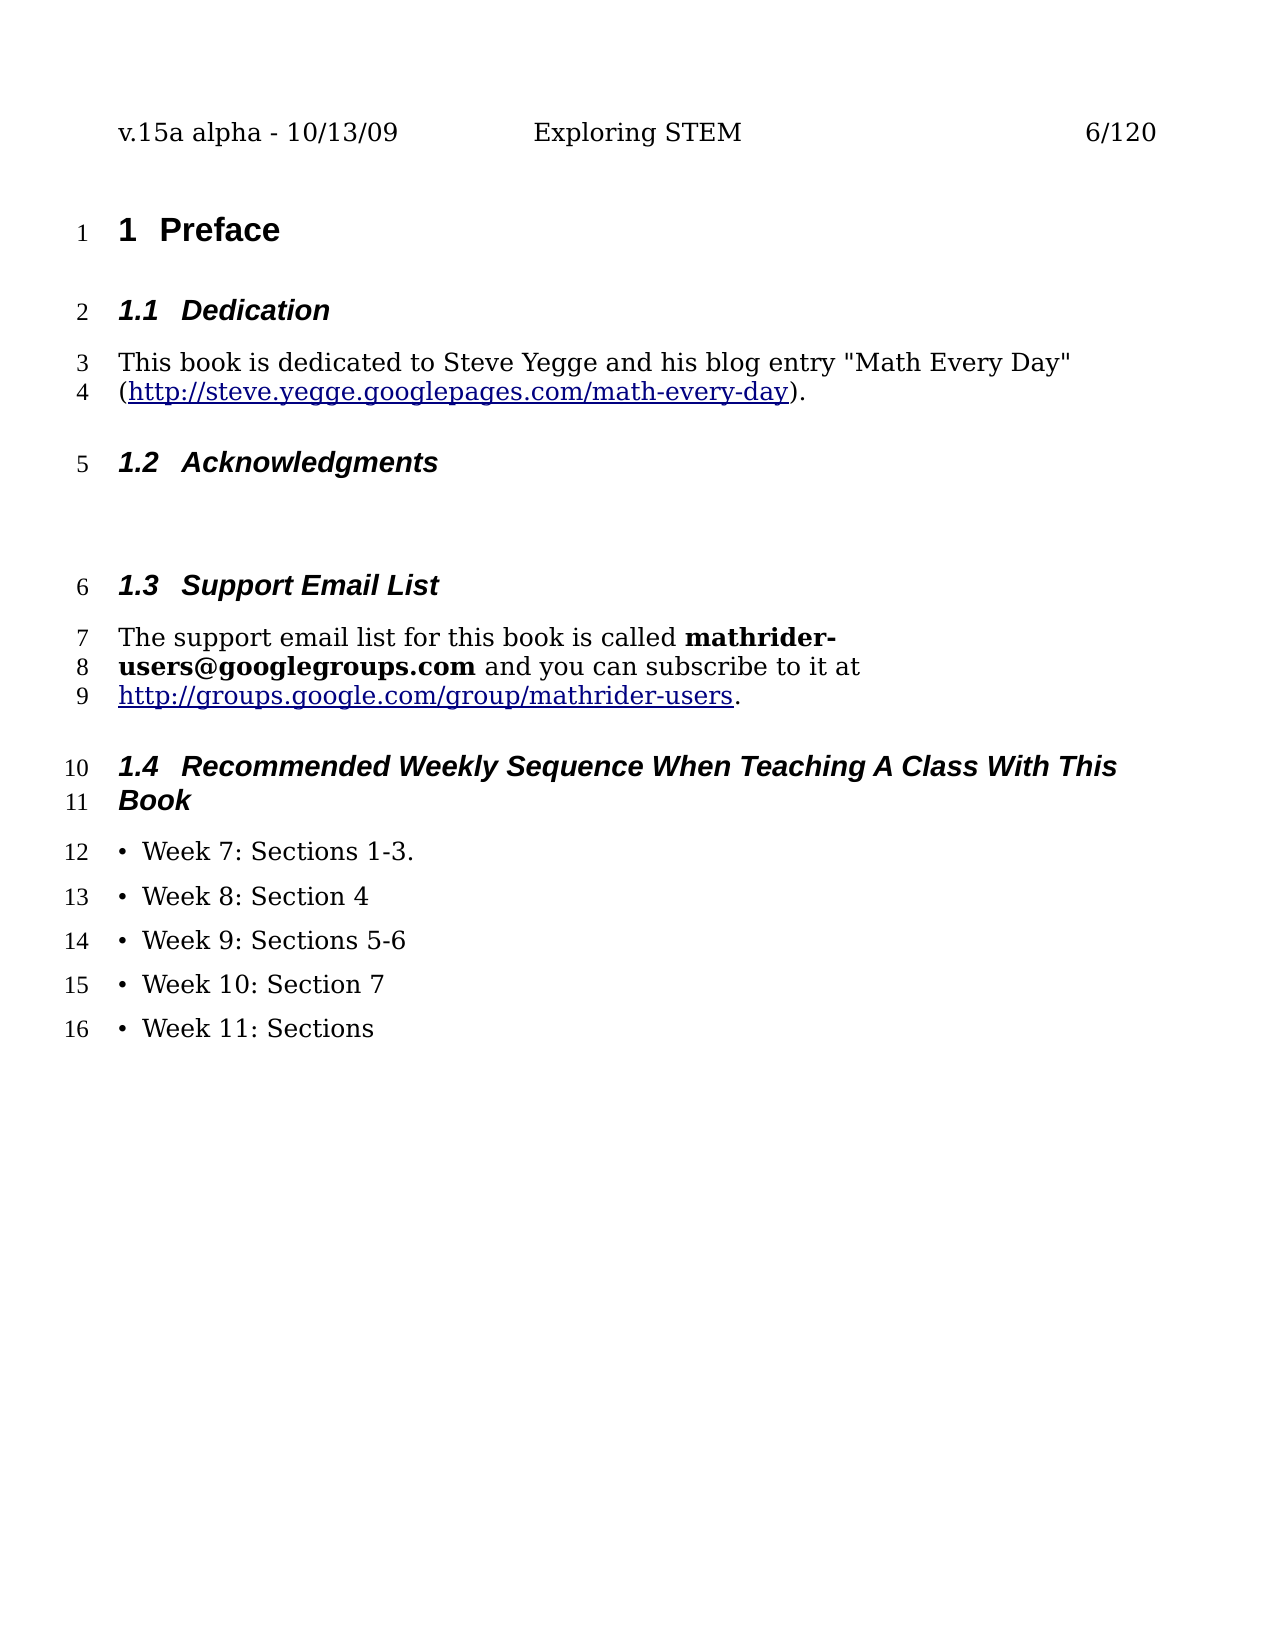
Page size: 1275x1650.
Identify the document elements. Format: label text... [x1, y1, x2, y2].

text The support email list for this book is called mathrider-users@googlegroups.com and you can subscribe to it at http://groups.google.com/group/mathrider-users. [118, 622, 1157, 710]
list Week 7: Sections 1-3. [118, 837, 1157, 867]
subtitle Recommended Weekly Sequence When Teaching A Class With This Book [118, 749, 1157, 817]
subtitle Support Email List [118, 568, 1157, 602]
subtitle Preface [118, 210, 1157, 248]
list Week 8: Section 4 [118, 882, 1157, 911]
text This book is dedicated to Steve Yegge and his blog entry "Math Every Day" (http://steve.yegge.googlepages.com/math-every-day). [118, 348, 1157, 406]
subtitle Dedication [118, 293, 1157, 327]
list Week 11: Sections [118, 1014, 1157, 1043]
list Week 10: Section 7 [118, 970, 1157, 999]
list Week 9: Sections 5-6 [118, 926, 1157, 955]
subtitle Acknowledgments [118, 445, 1157, 479]
